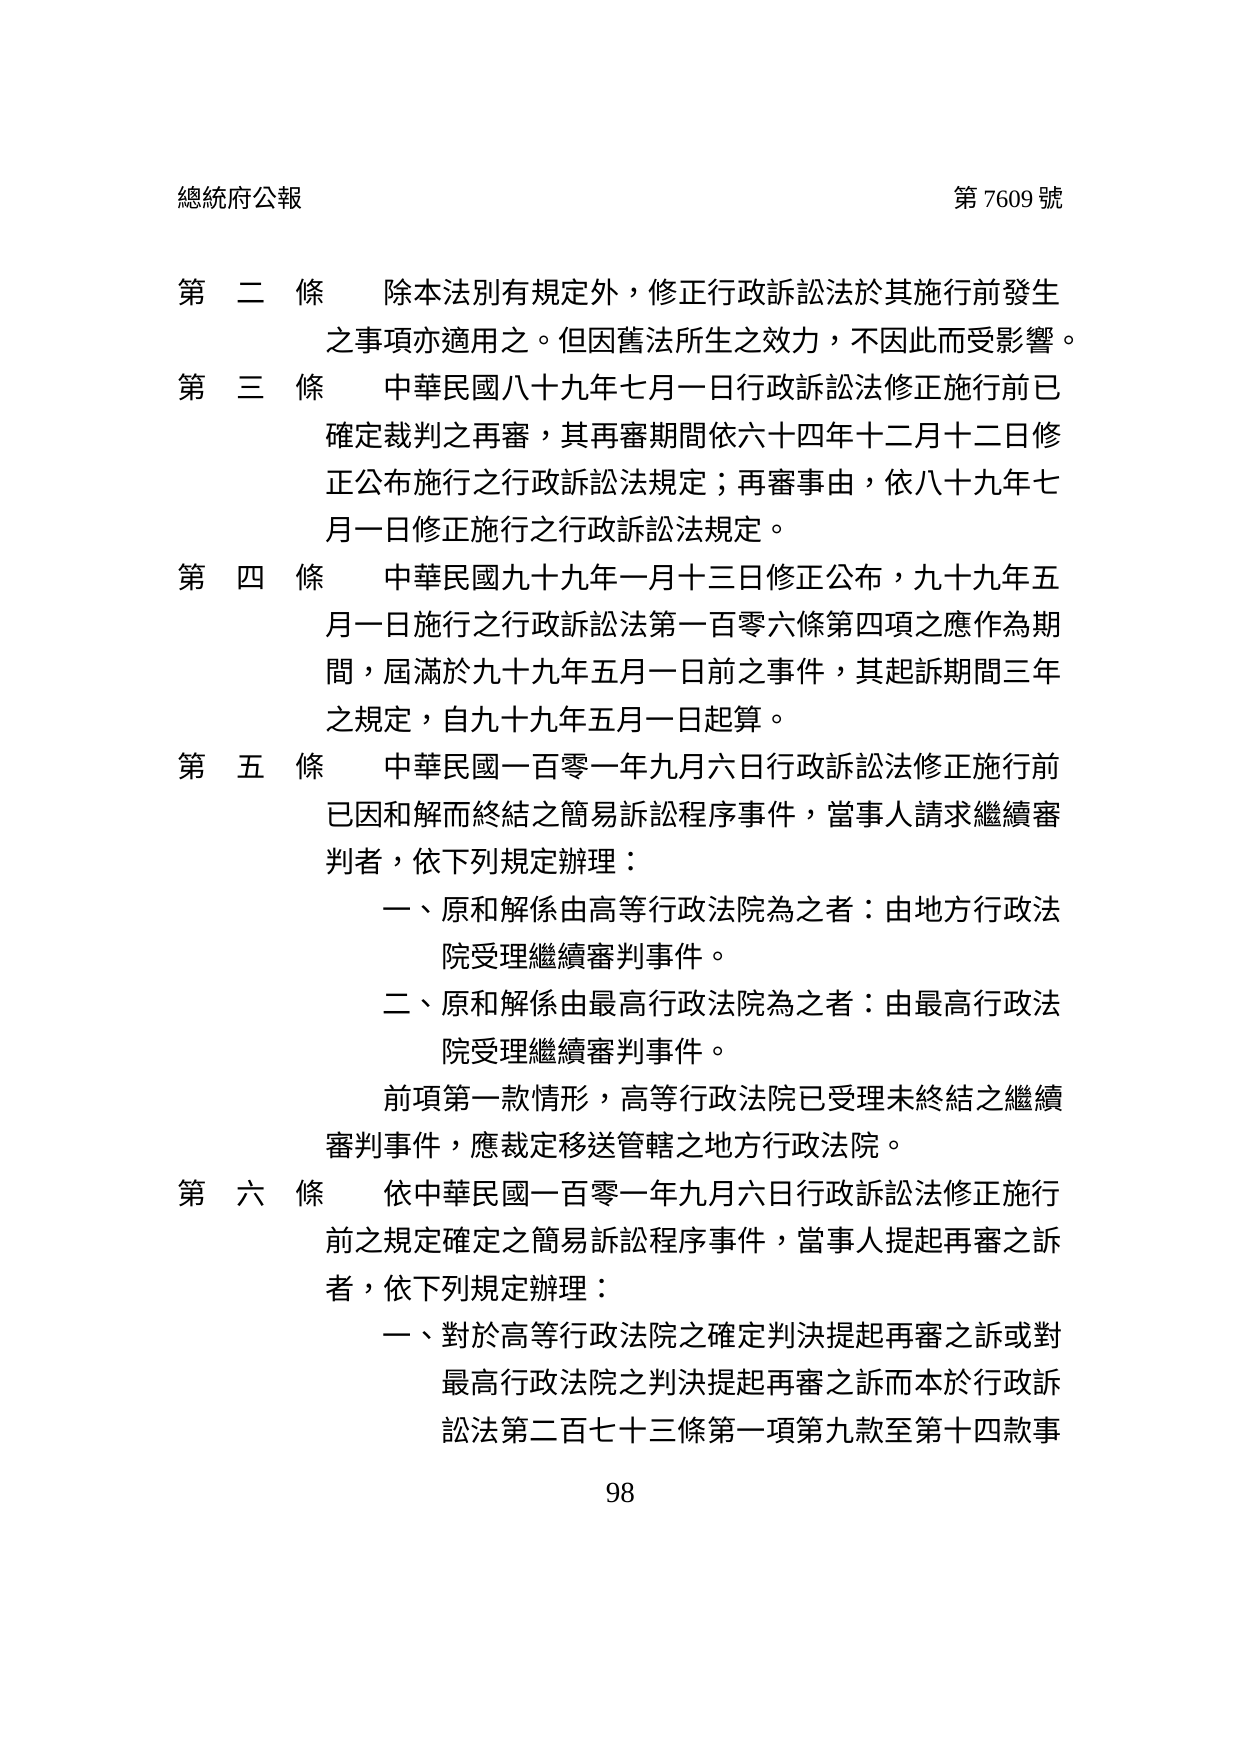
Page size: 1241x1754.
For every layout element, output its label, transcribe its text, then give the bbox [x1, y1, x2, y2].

text 前項第一款情形，高等行政法院已受理未終結之繼續審判事件，應裁定移送管轄之地方行政法院。 [325, 1072, 1063, 1166]
text 第 四 條 中華民國九十九年一月十三日修正公布，九十九年五月一日施行之行政訴訟法第一百零六條第四項之應作為期間，屆滿於九十九年五月一日前之事件，其起訴期間三年之規定，自九十九年五月一日起算。 [177, 550, 1063, 740]
text 第 五 條 中華民國一百零一年九月六日行政訴訟法修正施行前，已因和解而終結之簡易訴訟程序事件，當事人請求繼續審判者，依下列規定辦理： [177, 740, 1063, 882]
text 第 二 條 除本法別有規定外，修正行政訴訟法於其施行前發生之事項亦適用之。但因舊法所生之效力，不因此而受影響。 [177, 266, 1063, 361]
text 一、對於高等行政法院之確定判決提起再審之訴或對最高行政法院之判決提起再審之訴而本於行政訴訟法第二百七十三條第一項第九款至第十四款事 [382, 1308, 1063, 1451]
text 第 三 條 中華民國八十九年七月一日行政訴訟法修正施行前已確定裁判之再審，其再審期間依六十四年十二月十二日修正公布施行之行政訴訟法規定；再審事由，依八十九年七月一日修正施行之行政訴訟法規定。 [177, 361, 1063, 550]
text 一、 原和解係由高等行政法院為之者：由地方行政法院受理繼續審判事件。 [382, 882, 1063, 977]
text 第 六 條 依中華民國一百零一年九月六日行政訴訟法修正施行前之規定確定之簡易訴訟程序事件，當事人提起再審之訴者，依下列規定辦理： [177, 1166, 1063, 1308]
text 二、 原和解係由最高行政法院為之者：由最高行政法院受理繼續審判事件。 [382, 977, 1063, 1072]
